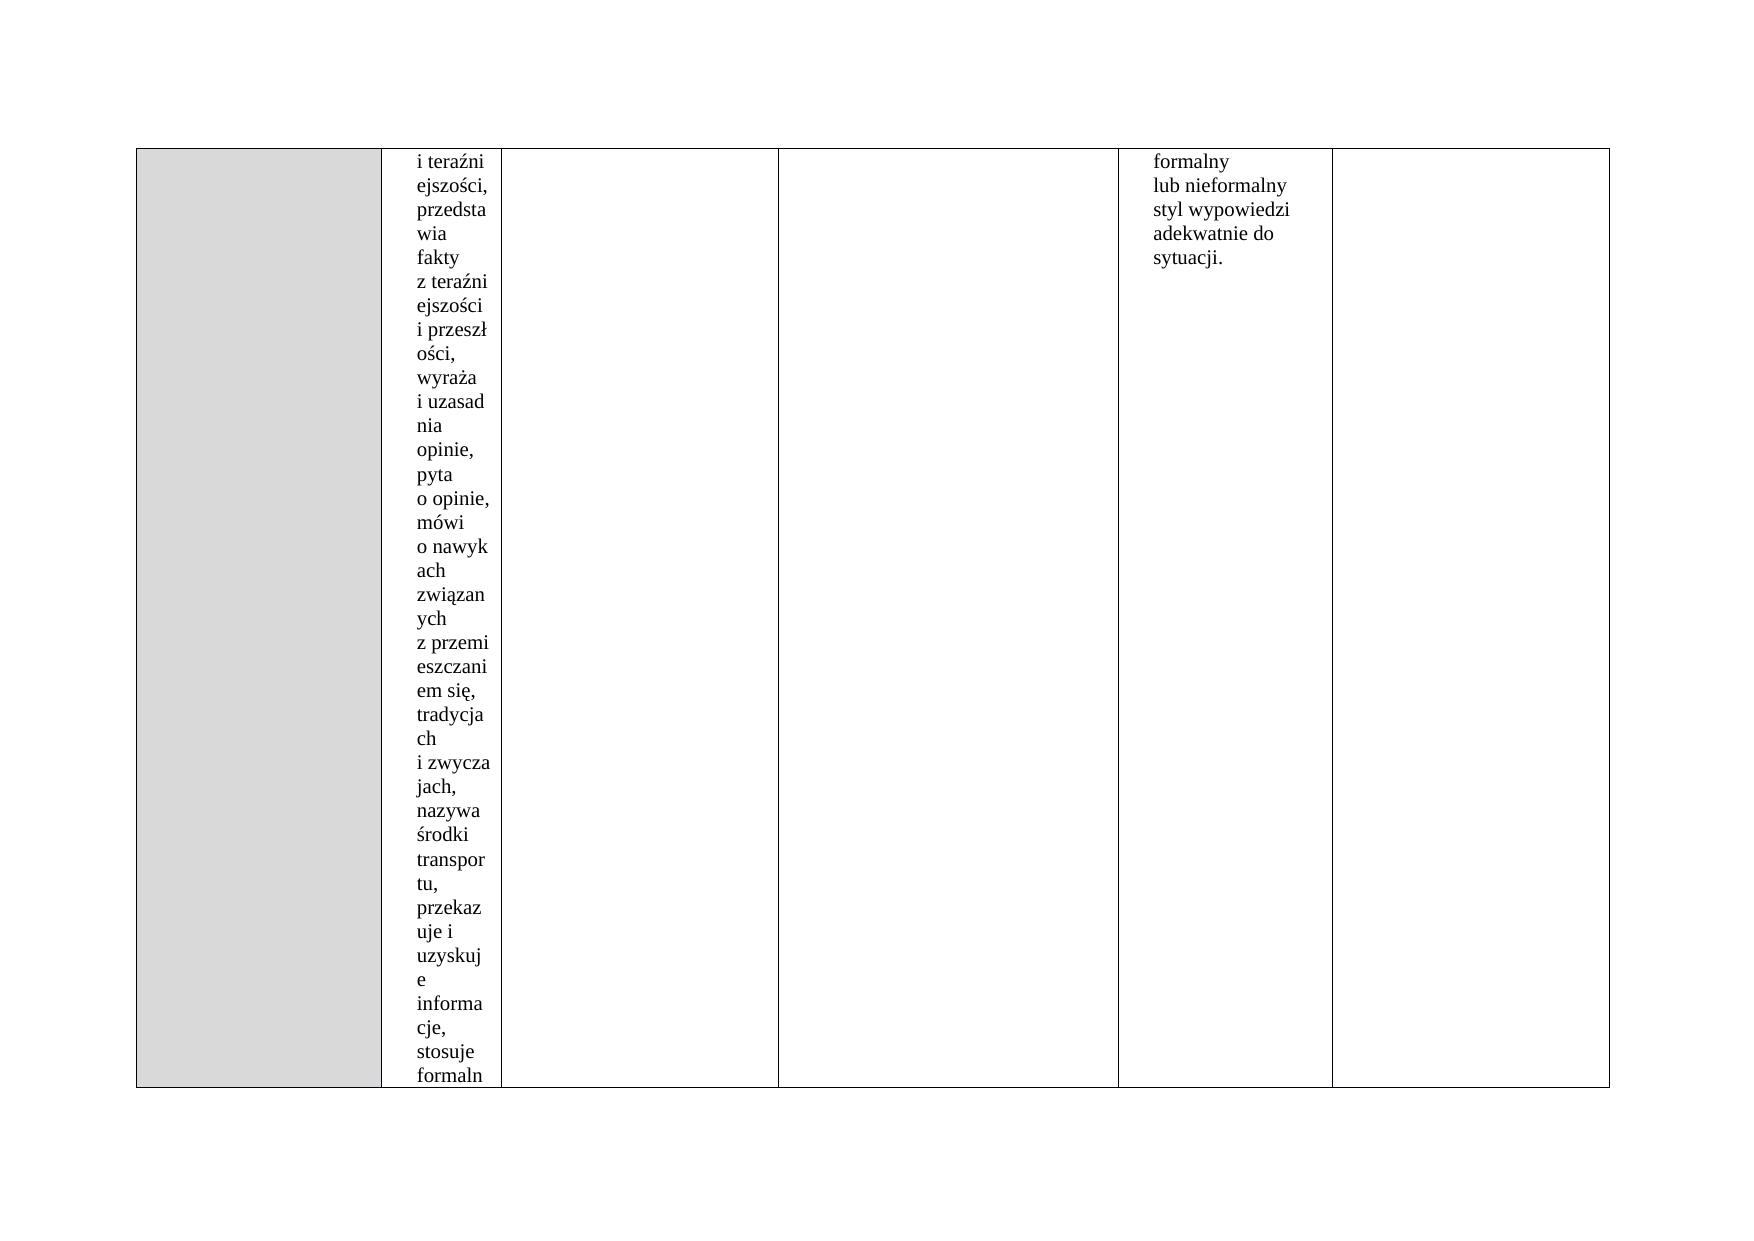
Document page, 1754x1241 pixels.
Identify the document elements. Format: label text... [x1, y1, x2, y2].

table_cell i teraźniejszości, przedstawia fakty z teraźniejszości i przeszłości, wyraża i uzasadnia opinie, pyta o opinie, mówi o nawykach związanych z przemieszczaniem się, tradycjach i zwyczajach, nazywa środki transportu, przekazuje i uzyskuje informacje, stosuje formaln [382, 149, 501, 1087]
table_cell [779, 149, 1118, 1087]
table_cell [1333, 149, 1609, 1087]
table_cell formalny lub nieformalny styl wypowiedzi adekwatnie do sytuacji. [1119, 149, 1332, 1087]
table_cell [137, 149, 381, 1087]
table_cell [502, 149, 778, 1087]
